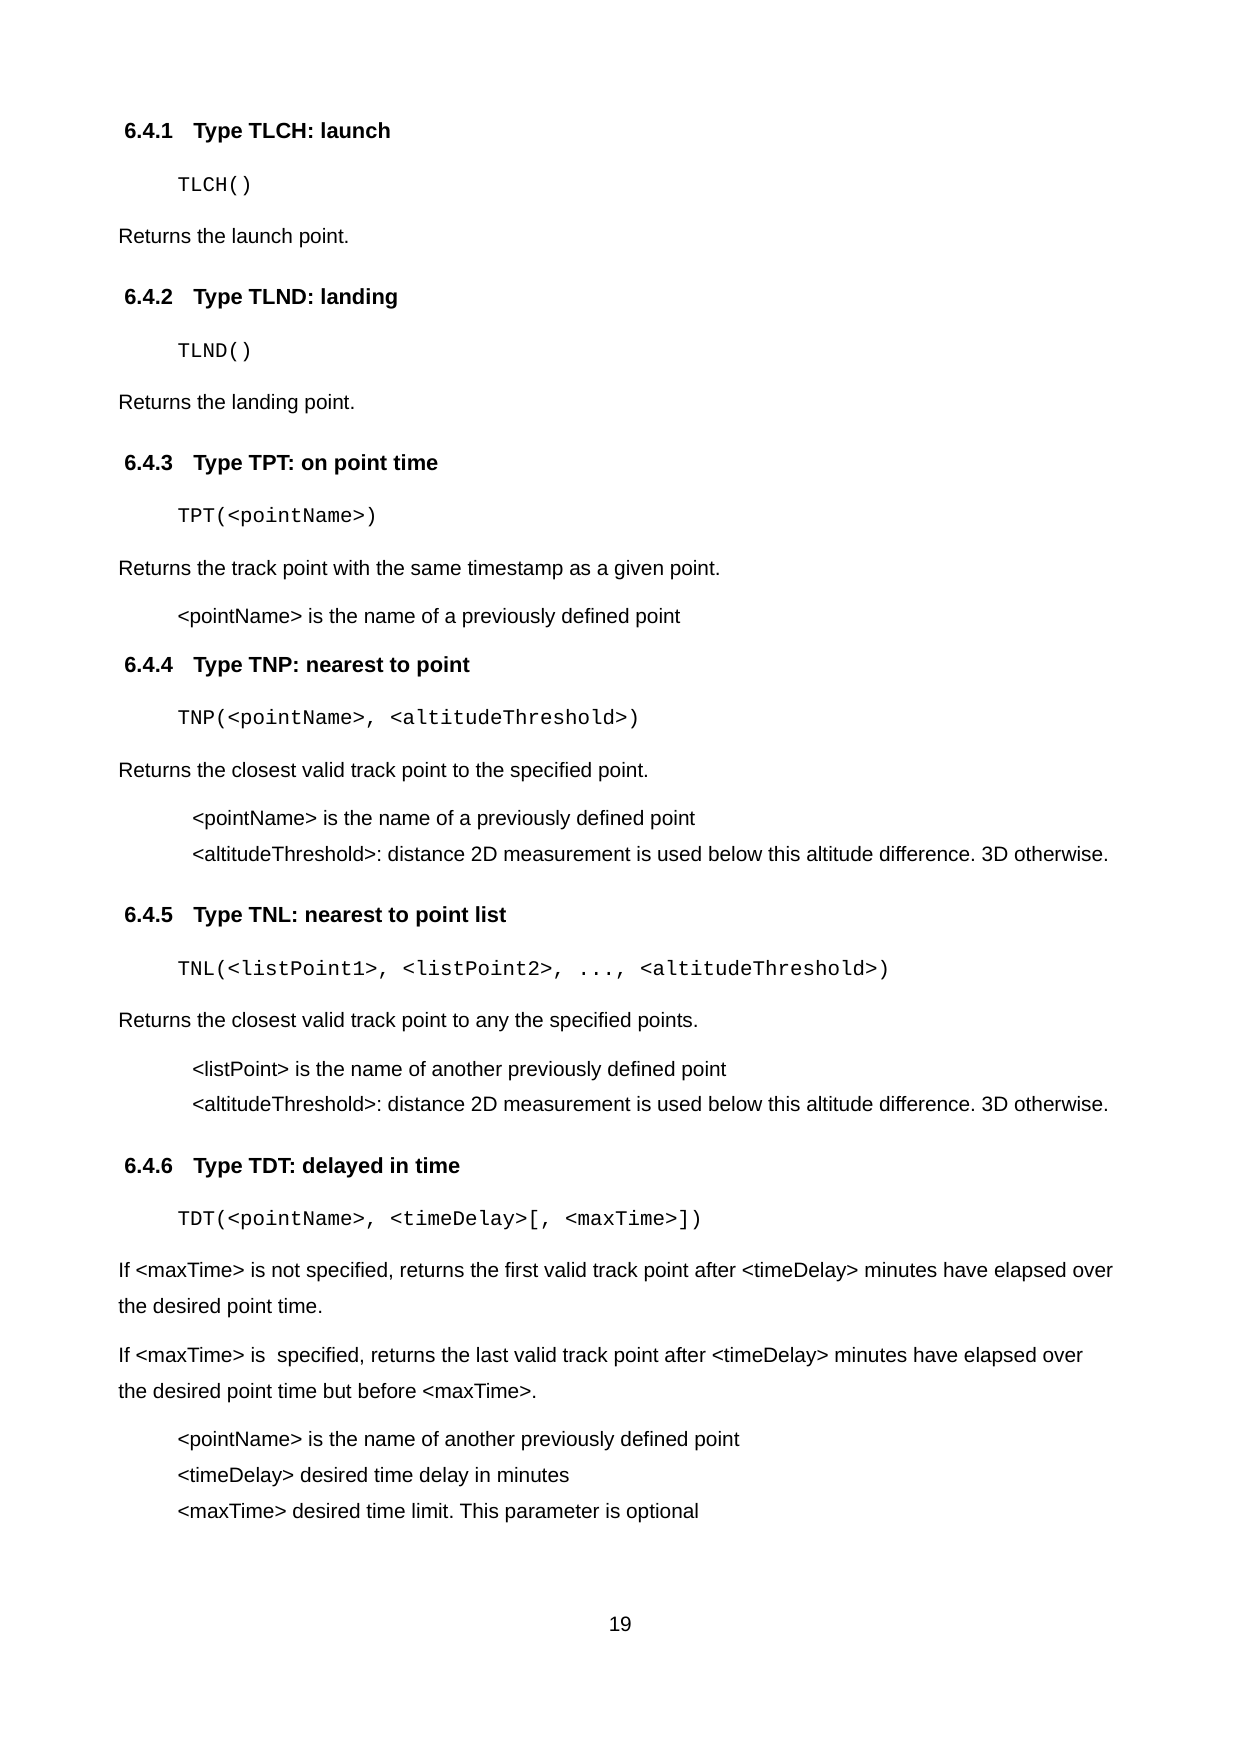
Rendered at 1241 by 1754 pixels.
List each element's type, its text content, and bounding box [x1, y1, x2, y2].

text <altitudeThreshold>: distance 2D measurement is used below this altitude difference. 3D otherwise. [118, 1092, 1122, 1116]
subtitle Type TLCH: launch [118, 118, 1122, 143]
text If <maxTime> is specified, returns the last valid track point after <timeDelay> minutes have elapsed over the desired point time but before <maxTime>. [118, 1343, 1122, 1402]
list <pointName> is the name of another previously defined point [177, 1427, 1122, 1451]
subtitle Type TPT: on point time [118, 450, 1122, 475]
text TNL(<listPoint1>, <listPoint2>, ..., <altitudeThreshold>) [177, 958, 1063, 981]
list <maxTime> desired time limit. This parameter is optional [177, 1499, 1122, 1523]
text Returns the closest valid track point to the specified point. [118, 758, 1122, 782]
subtitle Type TNL: nearest to point list [118, 902, 1122, 927]
list <timeDelay> desired time delay in minutes [177, 1463, 1122, 1487]
text Returns the landing point. [118, 390, 1122, 414]
text Returns the track point with the same timestamp as a given point. [118, 556, 1122, 580]
text Returns the closest valid track point to any the specified points. [118, 1008, 1122, 1032]
text TDT(<pointName>, <timeDelay>[, <maxTime>]) [177, 1208, 1063, 1232]
text Returns the launch point. [118, 224, 1122, 248]
text TPT(<pointName>) [177, 506, 1063, 529]
text <altitudeThreshold>: distance 2D measurement is used below this altitude difference. 3D otherwise. [118, 842, 1122, 866]
text If <maxTime> is not specified, returns the first valid track point after <timeDelay> minutes have elapsed over the desired point time. [118, 1258, 1122, 1318]
subtitle Type TLND: landing [118, 284, 1122, 309]
text TLCH() [177, 174, 1063, 197]
list <pointName> is the name of a previously defined point [177, 604, 1122, 628]
text TLND() [177, 339, 1063, 363]
subtitle Type TDT: delayed in time [118, 1152, 1122, 1178]
list <listPoint> is the name of another previously defined point [118, 1056, 1122, 1080]
text TNP(<pointName>, <altitudeThreshold>) [177, 707, 1063, 731]
subtitle Type TNP: nearest to point [118, 652, 1122, 677]
list <pointName> is the name of a previously defined point [118, 806, 1122, 830]
